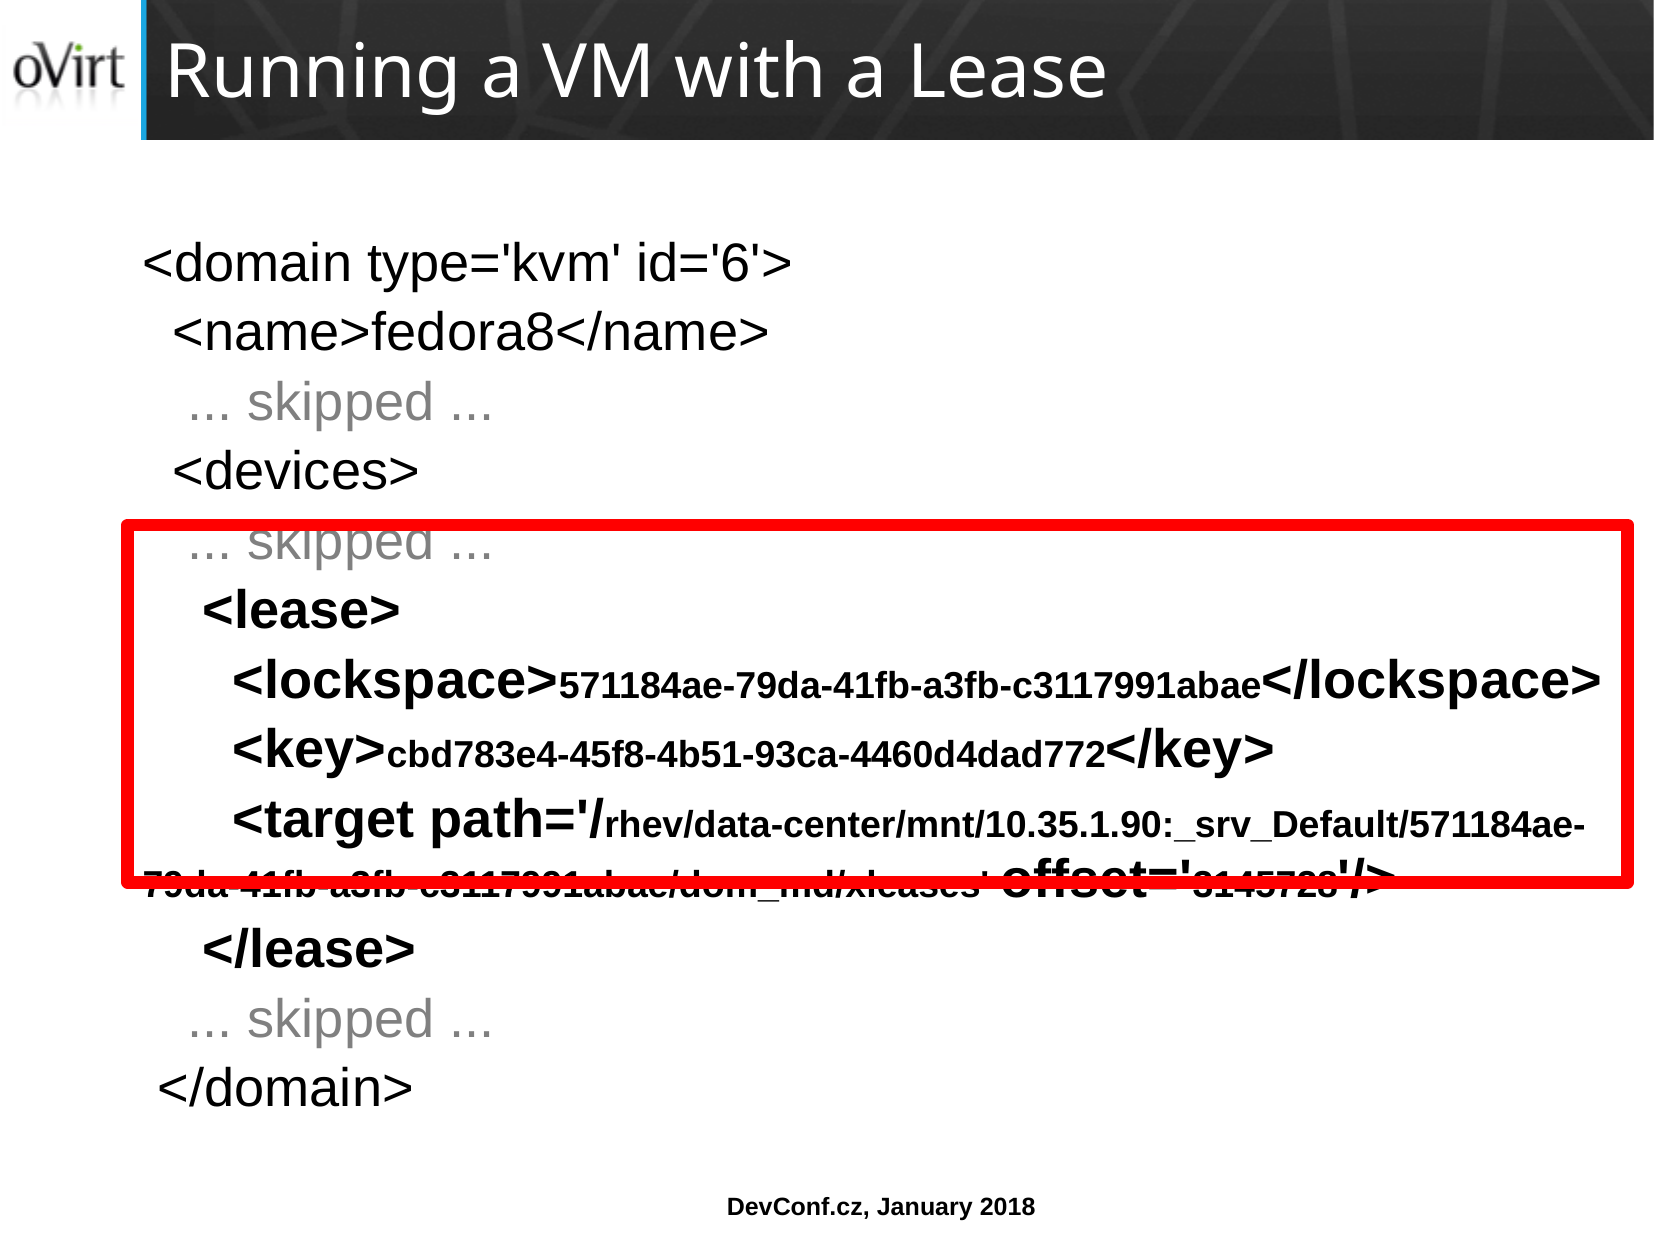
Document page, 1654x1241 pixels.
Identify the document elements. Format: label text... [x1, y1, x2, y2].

text_box <domain type='kvm' id='6'> <name>fedora8</name> ... skipped ... <devices> ... skipped ... <lease> <lockspace>571184ae-79da-41fb-a3fb-c3117991abae</lockspace> <key>cbd783e4-45f8-4b51-93ca-4460d4dad772</key> <target path='/rhev/data-center/mnt/10.35.1.90:_srv_Default/571184ae-79da-41fb-a3fb-c3117991abae/dom_md/xleases' offset='3145728'/> </lease> ... skipped ... </domain> [134, 531, 1621, 876]
text_box <domain type='kvm' id='6'> <name>fedora8</name> ... skipped ... <devices> ... skipped ... <lease> <lockspace>571184ae-79da-41fb-a3fb-c3117991abae</lockspace> <key>cbd783e4-45f8-4b51-93ca-4460d4dad772</key> <target path='/rhev/data-center/mnt/10.35.1.90:_srv_Default/571184ae-79da-41fb-a3fb-c3117991abae/dom_md/xleases' offset='3145728'/> </lease> ... skipped ... </domain> [127, 889, 1628, 1027]
picture [0, 0, 1654, 140]
title Running a VM with a Lease [164, 11, 1653, 126]
text_box <domain type='kvm' id='6'> <name>fedora8</name> ... skipped ... <devices> ... skipped ... <lease> <lockspace>571184ae-79da-41fb-a3fb-c3117991abae</lockspace> <key>cbd783e4-45f8-4b51-93ca-4460d4dad772</key> <target path='/rhev/data-center/mnt/10.35.1.90:_srv_Default/571184ae-79da-41fb-a3fb-c3117991abae/dom_md/xleases' offset='3145728'/> </lease> ... skipped ... </domain> [127, 225, 1628, 519]
